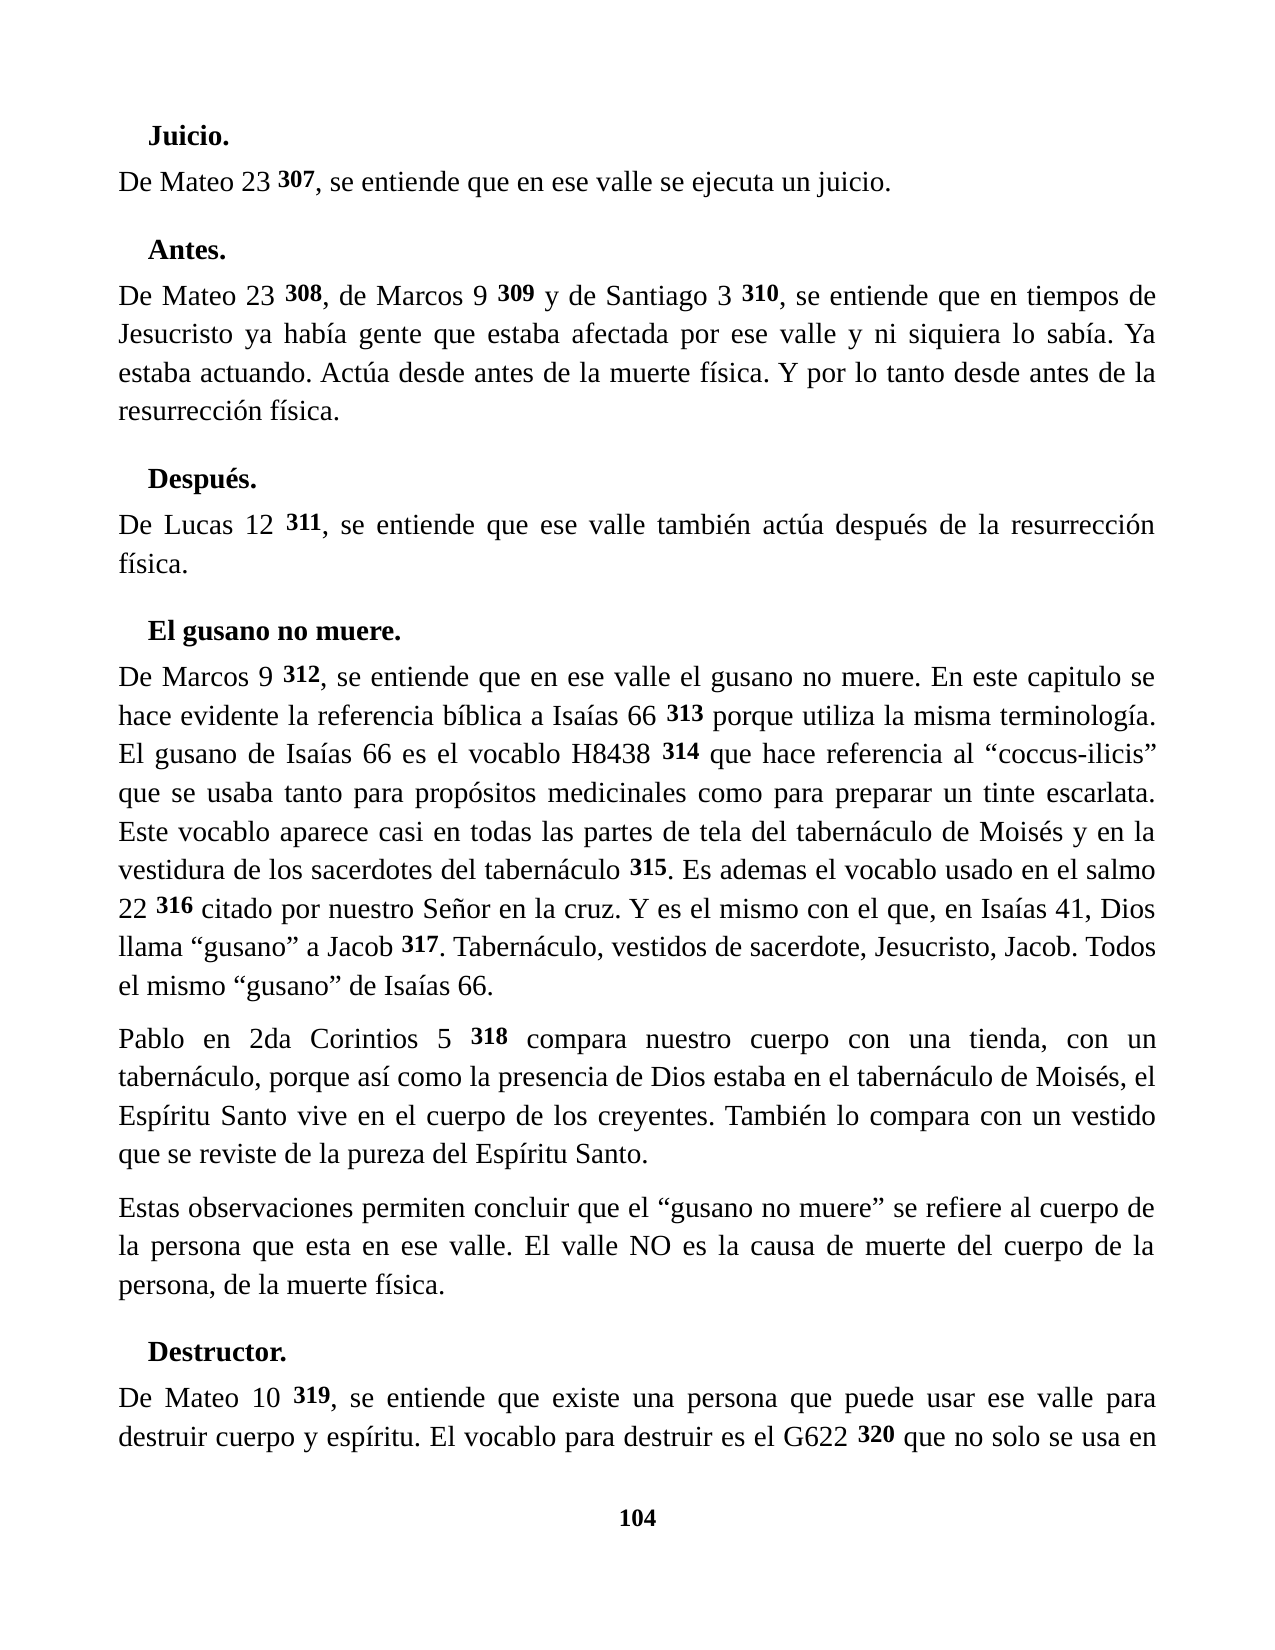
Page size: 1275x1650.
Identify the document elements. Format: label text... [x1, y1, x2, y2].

subtitle Destructor. [148, 1334, 1157, 1368]
text De Mateo 23 , se entiende que en ese valle se ejecuta un juicio. [118, 164, 1157, 198]
subtitle El gusano no muere. [148, 613, 1157, 647]
text De Mateo 10 , se entiende que existe una persona que puede usar ese valle para destruir cuerpo y espíritu. El vocablo para destruir es el G622 que no solo se usa en [118, 1381, 1157, 1453]
subtitle Después. [148, 461, 1157, 495]
text Estas observaciones permiten concluir que el “gusano no muere” se refiere al cuerpo de la persona que esta en ese valle. El valle NO es la causa de muerte del cuerpo de la persona, de la muerte física. [118, 1190, 1157, 1300]
text De Mateo 23 , de Marcos 9 y de Santiago 3 , se entiende que en tiempos de Jesucristo ya había gente que estaba afectada por ese valle y ni siquiera lo sabía. Ya estaba actuando. Actúa desde antes de la muerte física. Y por lo tanto desde antes de la resurrección física. [118, 278, 1157, 427]
text Pablo en 2da Corintios 5 compara nuestro cuerpo con una tienda, con un tabernáculo, porque así como la presencia de Dios estaba en el tabernáculo de Moisés, el Espíritu Santo vive en el cuerpo de los creyentes. También lo compara con un vestido que se reviste de la pureza del Espíritu Santo. [118, 1021, 1157, 1170]
text De Lucas 12 , se entiende que ese valle también actúa después de la resurrección física. [118, 507, 1157, 579]
text De Marcos 9 , se entiende que en ese valle el gusano no muere. En este capitulo se hace evidente la referencia bíblica a Isaías 66 porque utiliza la misma terminología. El gusano de Isaías 66 es el vocablo H8438 que hace referencia al “coccus-ilicis” que se usaba tanto para propósitos medicinales como para preparar un tinte escarlata. Este vocablo aparece casi en todas las partes de tela del tabernáculo de Moisés y en la vestidura de los sacerdotes del tabernáculo . Es ademas el vocablo usado en el salmo 22 citado por nuestro Señor en la cruz. Y es el mismo con el que, en Isaías 41, Dios llama “gusano” a Jacob . Tabernáculo, vestidos de sacerdote, Jesucristo, Jacob. Todos el mismo “gusano” de Isaías 66. [118, 659, 1157, 1001]
subtitle Antes. [148, 232, 1157, 265]
subtitle Juicio. [148, 118, 1157, 152]
